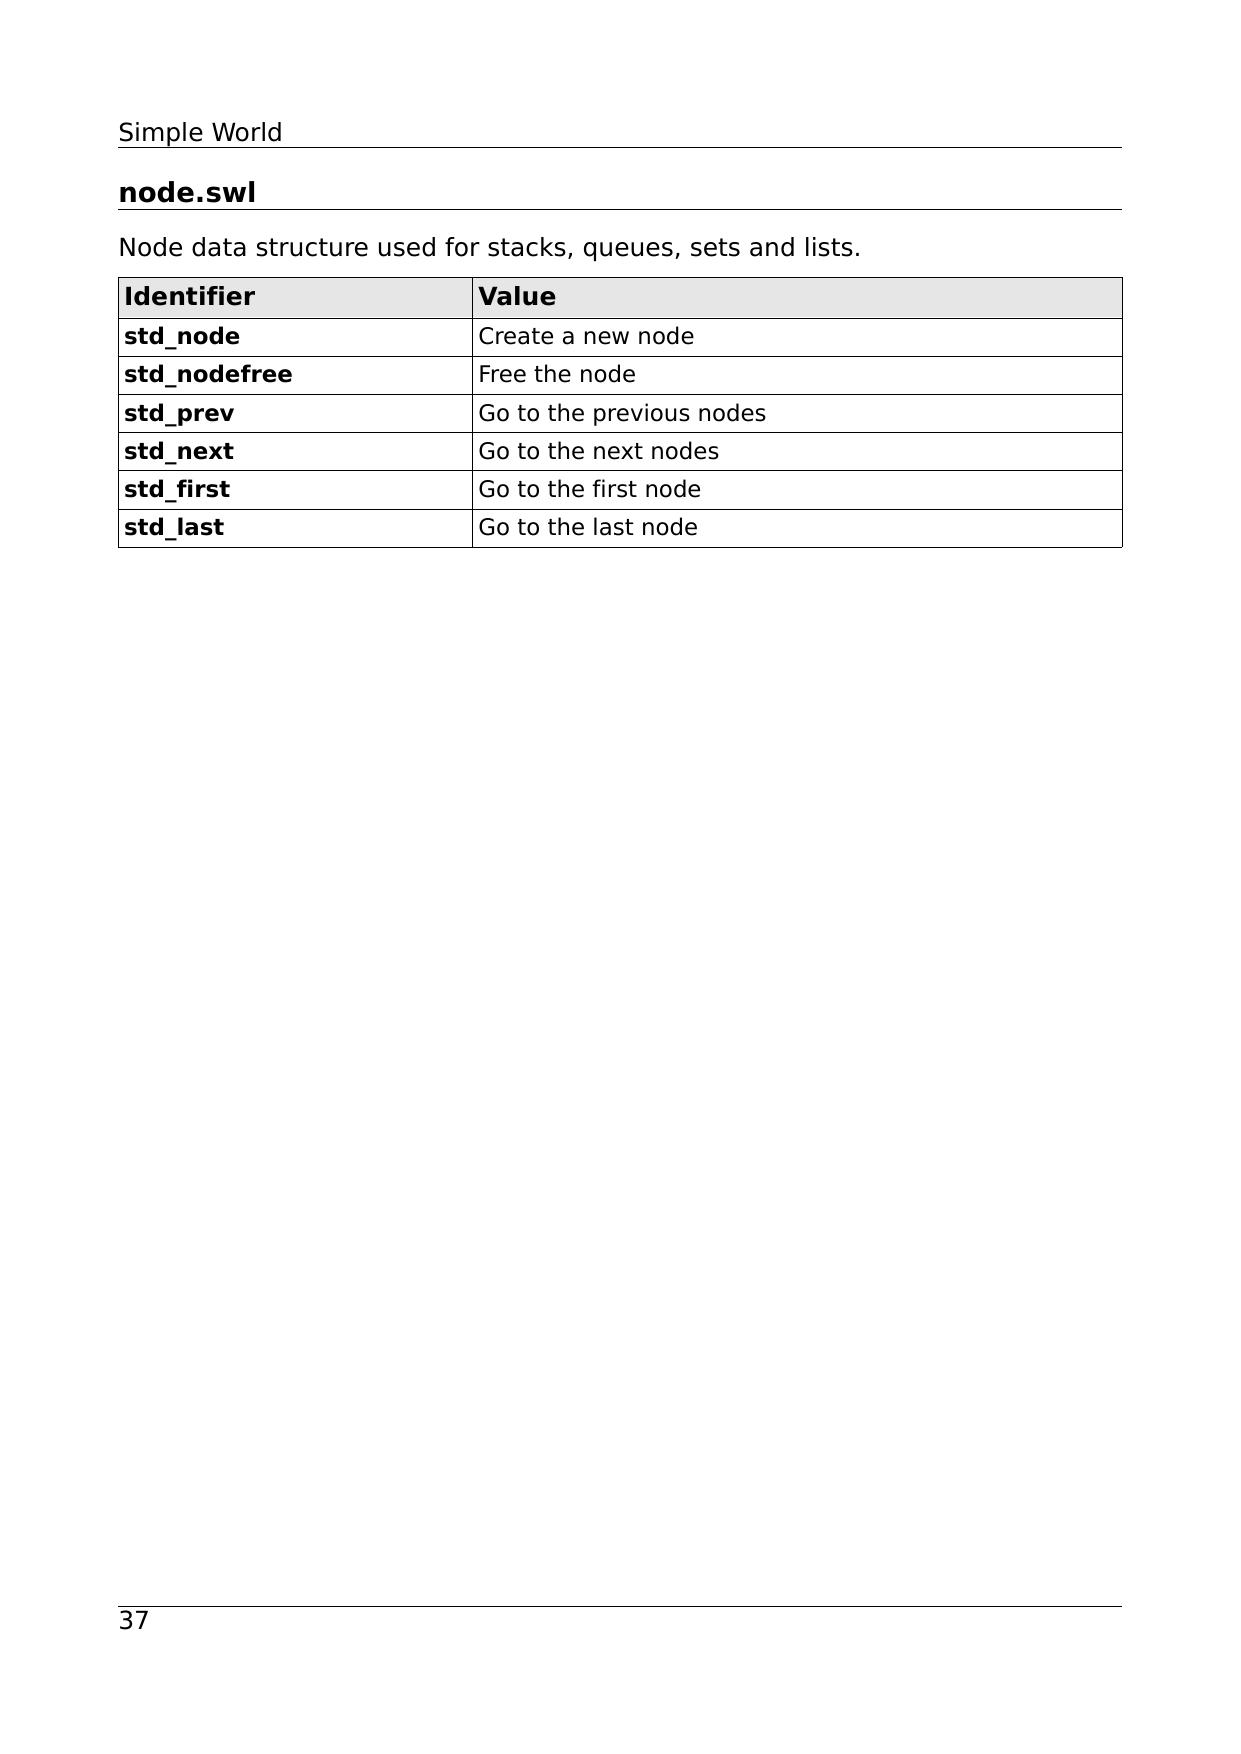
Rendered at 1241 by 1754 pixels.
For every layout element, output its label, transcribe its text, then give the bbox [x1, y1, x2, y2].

table_cell Go to the first node [473, 471, 1122, 509]
text Node data structure used for stacks, queues, sets and lists. [118, 233, 1122, 262]
table_cell std_next [119, 433, 472, 470]
table_cell Free the node [473, 357, 1122, 394]
table_header Identifier [119, 278, 472, 317]
table_cell Go to the last node [473, 510, 1122, 547]
table_cell std_last [119, 510, 472, 547]
table_cell std_node [119, 319, 472, 356]
title node.swl [118, 177, 1122, 209]
table_cell std_nodefree [119, 357, 472, 394]
table_header Value [473, 278, 1122, 317]
table_cell std_prev [119, 395, 472, 432]
table_cell Create a new node [473, 319, 1122, 356]
table_cell Go to the previous nodes [473, 395, 1122, 432]
table_cell Go to the next nodes [473, 433, 1122, 470]
table_cell std_first [119, 471, 472, 509]
